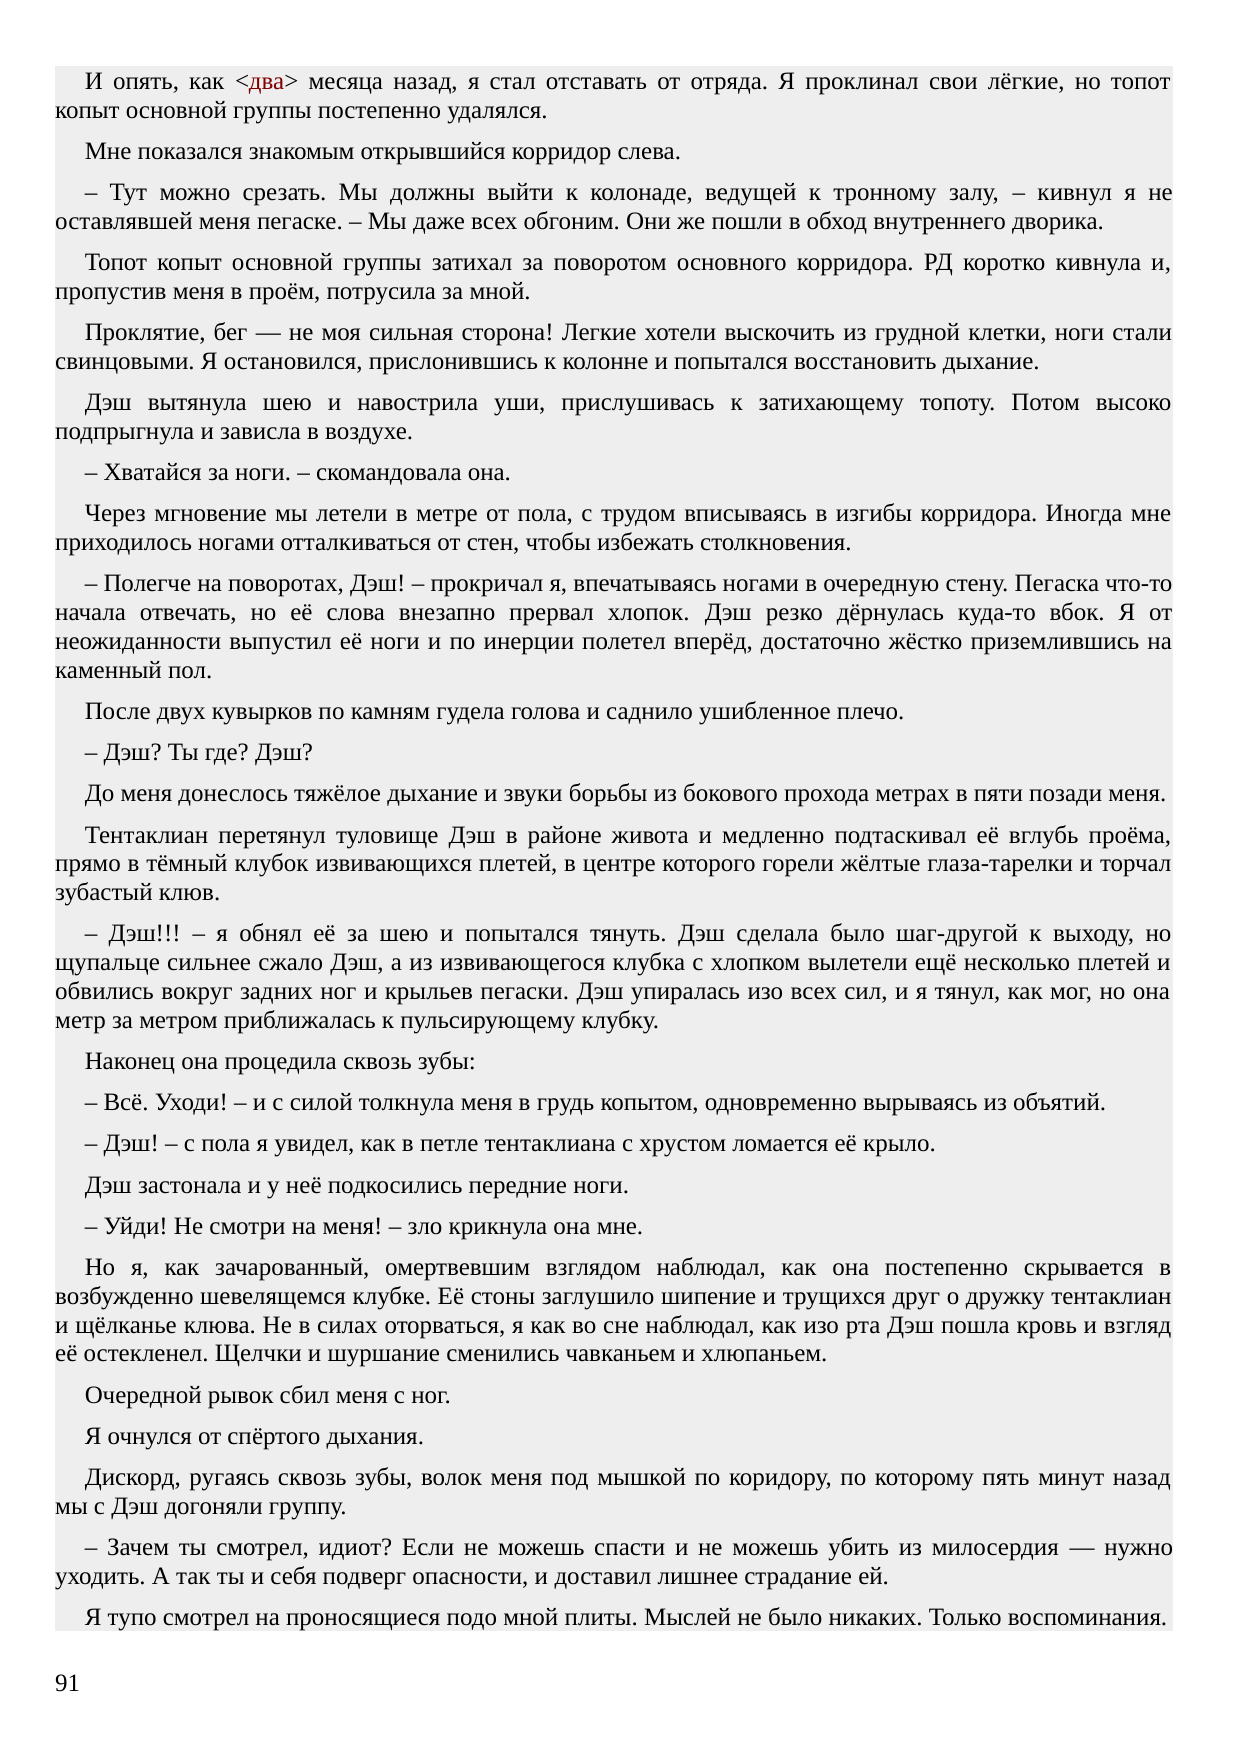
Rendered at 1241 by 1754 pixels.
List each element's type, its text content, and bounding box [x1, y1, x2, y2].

text Дэш вытянула шею и навострила уши, прислушивась к затихающему топоту. Потом высоко подпрыгнула и зависла в воздухе. [55, 387, 1173, 445]
text И опять, как <два> месяца назад, я стал отставать от отряда. Я проклинал свои лёгкие, но топот копыт основной группы постепенно удалялся. [55, 66, 1173, 123]
text До меня донеслось тяжёлое дыхание и звуки борьбы из бокового прохода метрах в пяти позади меня. [55, 778, 1173, 807]
text Тентаклиан перетянул туловище Дэш в районе живота и медленно подтаскивал её вглубь проёма, прямо в тёмный клубок извивающихся плетей, в центре которого горели жёлтые глаза-тарелки и торчал зубастый клюв. [55, 820, 1173, 906]
text Но я, как зачарованный, омертвевшим взглядом наблюдал, как она постепенно скрывается в возбужденно шевелящемся клубке. Её стоны заглушило шипение и трущихся друг о дружку тентаклиан и щёлканье клюва. Не в силах оторваться, я как во сне наблюдал, как изо рта Дэш пошла кровь и взгляд её остекленел. Щелчки и шуршание сменились чавканьем и хлюпаньем. [55, 1252, 1173, 1367]
text – Зачем ты смотрел, идиот? Если не можешь спасти и не можешь убить из милосердия — нужно уходить. А так ты и себя подверг опасности, и доставил лишнее страдание ей. [55, 1532, 1173, 1590]
text Я тупо смотрел на проносящиеся подо мной плиты. Мыслей не было никаких. Только воспоминания. [55, 1602, 1173, 1631]
text – Хватайся за ноги. – скомандовала она. [55, 457, 1173, 486]
text Очередной рывок сбил меня с ног. [55, 1380, 1173, 1408]
text Дэш застонала и у неё подкосились передние ноги. [55, 1170, 1173, 1198]
text – Полегче на поворотах, Дэш! – прокричал я, впечатываясь ногами в очередную стену. Пегаска что-то начала отвечать, но её слова внезапно прервал хлопок. Дэш резко дёрнулась куда-то вбок. Я от неожиданности выпустил её ноги и по инерции полетел вперёд, достаточно жёстко приземлившись на каменный пол. [55, 568, 1173, 683]
text – Всё. Уходи! – и с силой толкнула меня в грудь копытом, одновременно вырываясь из объятий. [55, 1087, 1173, 1116]
text – Уйди! Не смотри на меня! – зло крикнула она мне. [55, 1211, 1173, 1240]
text – Дэш? Ты где? Дэш? [55, 737, 1173, 766]
text Проклятие, бег — не моя сильная сторона! Легкие хотели выскочить из грудной клетки, ноги стали свинцовыми. Я остановился, прислонившись к колонне и попытался восстановить дыхание. [55, 317, 1173, 375]
text Дискорд, ругаясь сквозь зубы, волок меня под мышкой по коридору, по которому пять минут назад мы с Дэш догоняли группу. [55, 1462, 1173, 1520]
text После двух кувырков по камням гудела голова и саднило ушибленное плечо. [55, 696, 1173, 725]
text Мне показался знакомым открывшийся корридор слева. [55, 136, 1173, 165]
text Я очнулся от спёртого дыхания. [55, 1421, 1173, 1450]
text – Дэш!!! – я обнял её за шею и попытался тянуть. Дэш сделала было шаг-другой к выходу, но щупальце сильнее сжало Дэш, а из извивающегося клубка с хлопком вылетели ещё несколько плетей и обвились вокруг задних ног и крыльев пегаски. Дэш упиралась изо всех сил, и я тянул, как мог, но она метр за метром приближалась к пульсирующему клубку. [55, 918, 1173, 1033]
text Наконец она процедила сквозь зубы: [55, 1046, 1173, 1075]
text Топот копыт основной группы затихал за поворотом основного корридора. РД коротко кивнула и, пропустив меня в проём, потрусила за мной. [55, 247, 1173, 305]
text Через мгновение мы летели в метре от пола, с трудом вписываясь в изгибы корридора. Иногда мне приходилось ногами отталкиваться от стен, чтобы избежать столкновения. [55, 498, 1173, 556]
text – Тут можно срезать. Мы должны выйти к колонаде, ведущей к тронному залу, – кивнул я не оставлявшей меня пегаске. – Мы даже всех обгоним. Они же пошли в обход внутреннего дворика. [55, 177, 1173, 235]
text – Дэш! – с пола я увидел, как в петле тентаклиана с хрустом ломается её крыло. [55, 1128, 1173, 1157]
